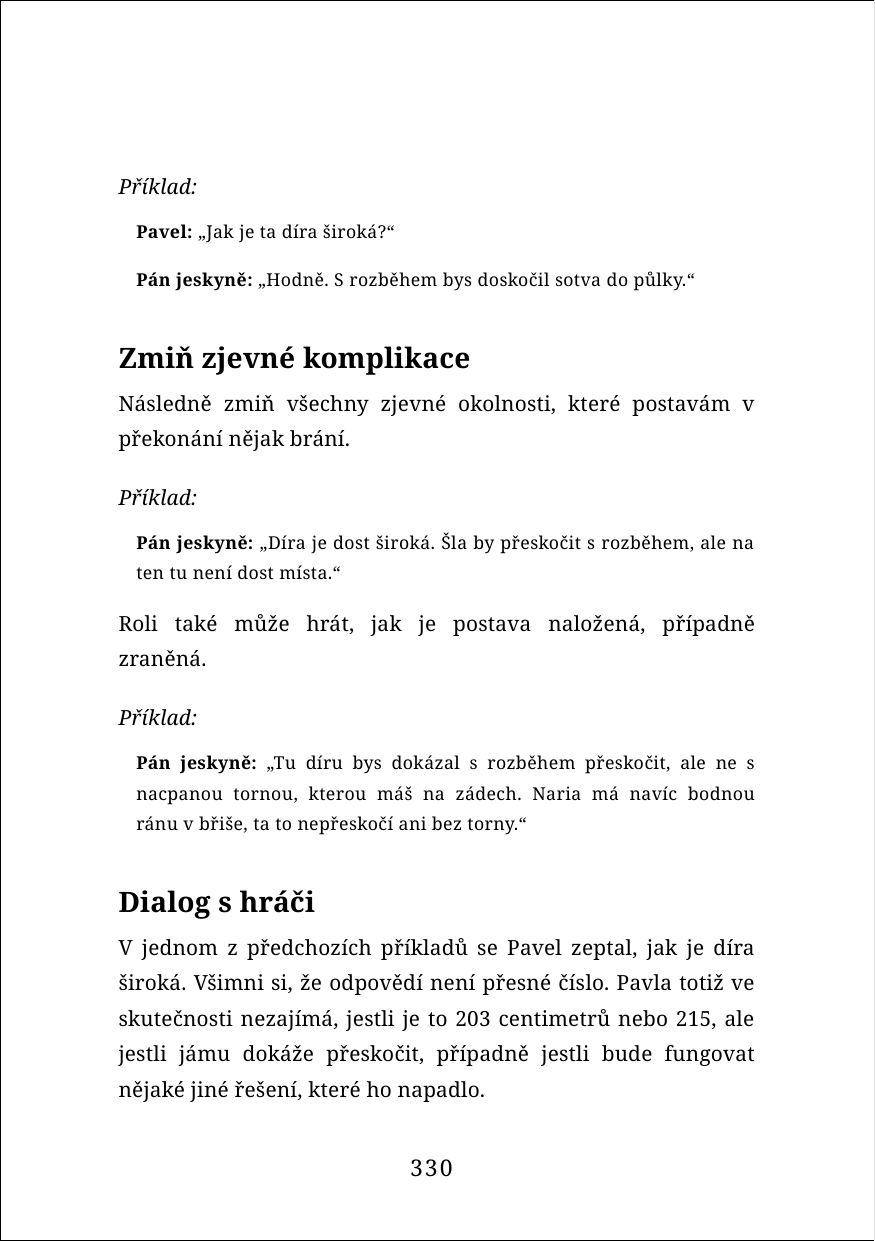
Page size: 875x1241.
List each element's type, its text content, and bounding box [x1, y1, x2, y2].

subtitle Zmiň zjevné komplikace [118, 338, 756, 377]
text Pán jeskyně: „Díra je dost široká. Šla by přeskočit s rozběhem, ale na ten tu není dost místa.“ [136, 531, 756, 585]
text Příklad: [118, 703, 756, 732]
subtitle Dialog s hráči [118, 883, 756, 921]
text Následně zmiň všechny zjevné okolnosti, které postavám v překonání nějak brání. [118, 389, 756, 453]
text Příklad: [118, 172, 756, 200]
text Pán jeskyně: „Tu díru bys dokázal s rozběhem přeskočit, ale ne s nacpanou tornou, kterou máš na zádech. Naria má navíc bodnou ránu v břiše, ta to nepřeskočí ani bez torny.“ [136, 751, 756, 835]
text Pavel: „Jak je ta díra široká?“ [136, 219, 756, 243]
text Příklad: [118, 483, 756, 512]
text V jednom z předchozích příkladů se Pavel zeptal, jak je díra široká. Všimni si, že odpovědí není přesné číslo. Pavla totiž ve skutečnosti nezajímá, jestli je to 203 centimetrů nebo 215, ale jestli jámu dokáže přeskočit, případně jestli bude fungovat nějaké jiné řešení, které ho napadlo. [118, 933, 756, 1103]
text Roli také může hrát, jak je postava naložená, případně zraněná. [118, 609, 756, 673]
text Pán jeskyně: „Hodně. S rozběhem bys doskočil sotva do půlky.“ [136, 267, 756, 291]
